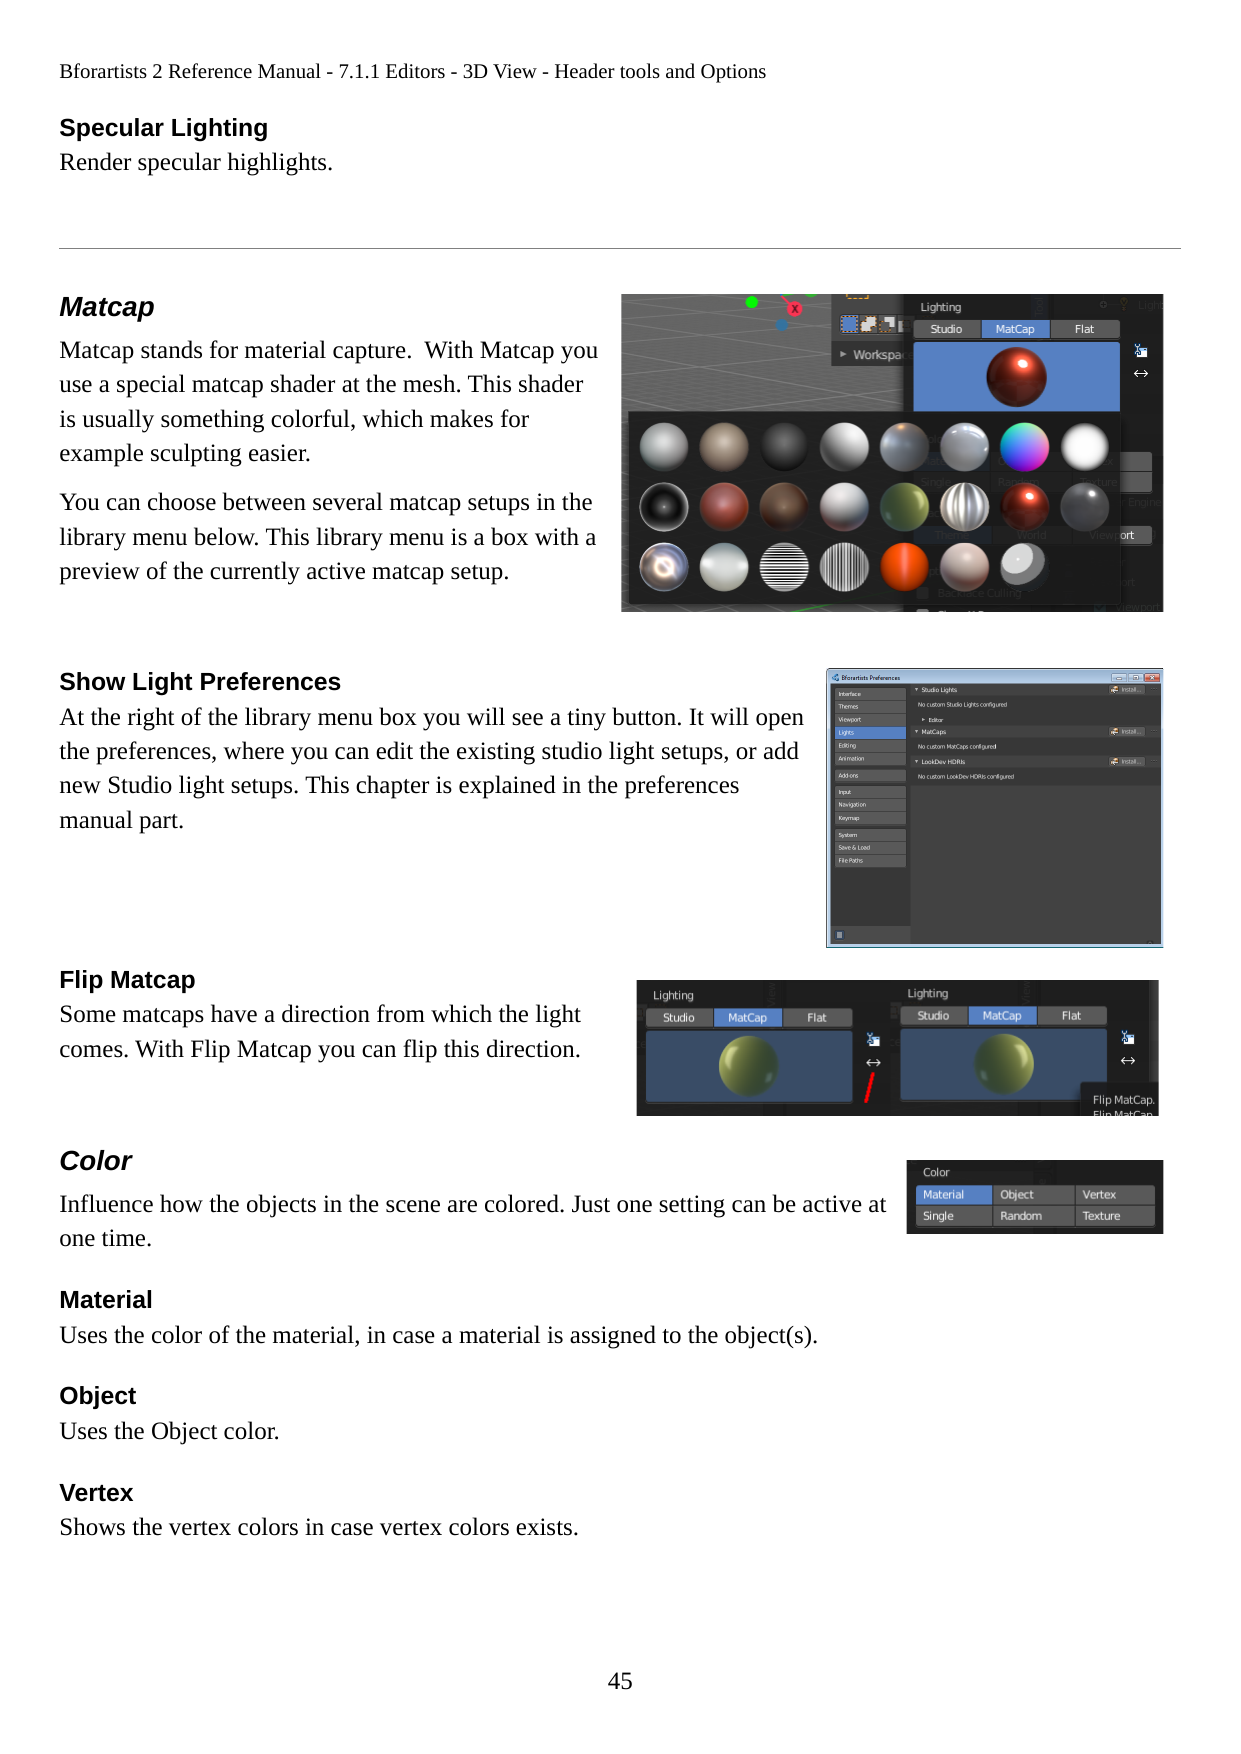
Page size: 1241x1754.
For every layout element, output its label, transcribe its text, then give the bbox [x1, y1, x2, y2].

subtitle Show Light Preferences [59, 667, 1181, 695]
text At the right of the library menu box you will see a tiny button. It will open the preferences, where you can edit the existing studio light setups, or add new Studio light setups. This chapter is explained in the preferences manual part. [59, 702, 826, 834]
picture [621, 294, 1164, 612]
subtitle Vertex [59, 1478, 1181, 1506]
picture [906, 1160, 1164, 1234]
subtitle Object [59, 1381, 1181, 1410]
subtitle Specular Lighting [59, 113, 1181, 141]
text Influence how the objects in the scene are colored. Just one setting can be active at one time. [59, 1234, 1181, 1252]
text Uses the color of the material, in case a material is assigned to the object(s). [59, 1320, 1181, 1348]
text Matcap stands for material capture. With Matcap you use a special matcap shader at the mesh. This shader is usually something colorful, which makes for example sculpting easier. [59, 335, 621, 467]
text Uses the Object color. [59, 1416, 1181, 1445]
subtitle Matcap [59, 290, 1181, 322]
text Shows the vertex colors in case vertex colors exists. [59, 1512, 1181, 1541]
picture [636, 980, 1159, 1116]
text Render specular highlights. [59, 147, 1181, 176]
subtitle Flip Matcap [59, 965, 1181, 993]
subtitle Material [59, 1285, 1181, 1313]
picture [826, 668, 1164, 948]
subtitle Color [59, 1144, 1181, 1176]
text Some matcaps have a direction from which the light comes. With Flip Matcap you can flip this direction. [59, 999, 636, 1063]
text You can choose between several matcap setups in the library menu below. This library menu is a box with a preview of the currently active matcap setup. [59, 487, 621, 585]
